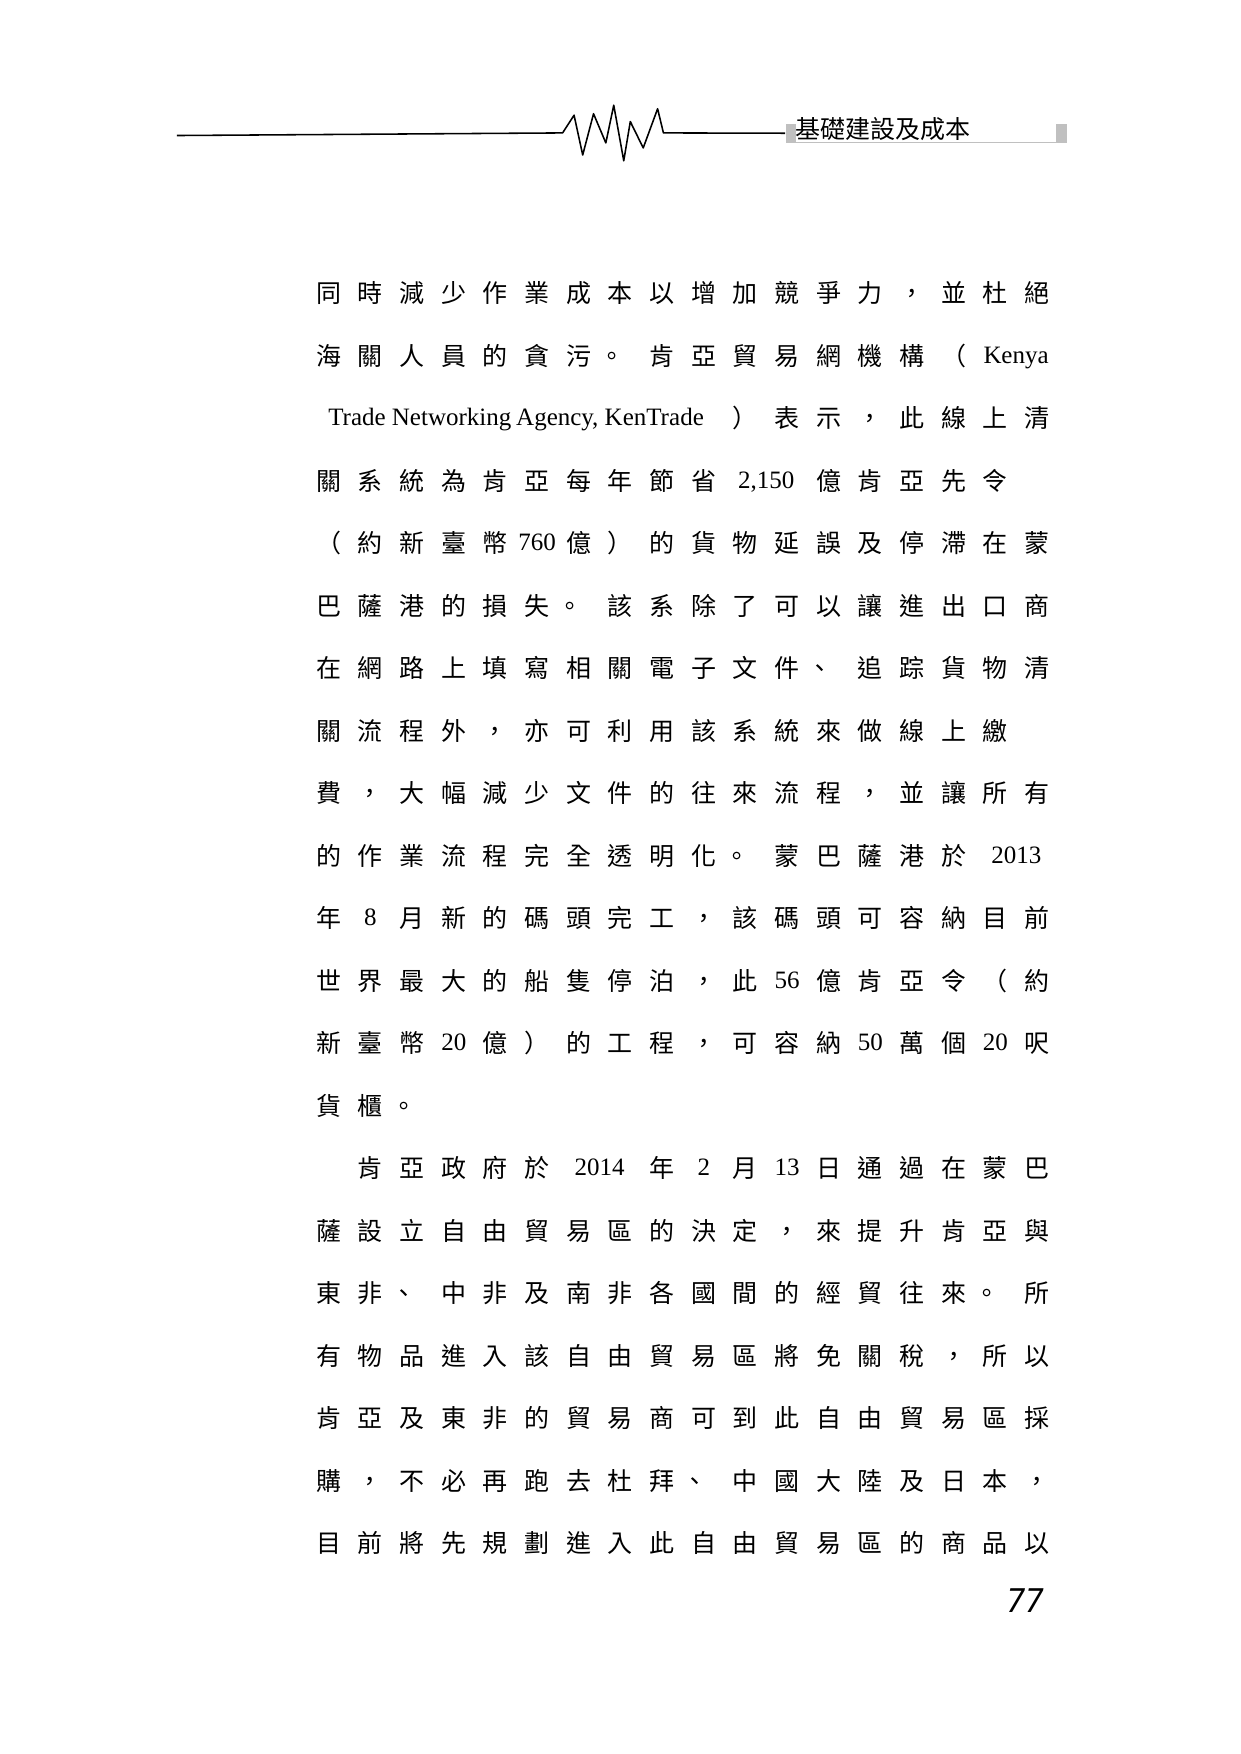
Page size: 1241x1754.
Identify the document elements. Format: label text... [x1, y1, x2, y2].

text 同時減少作業成本以增加競爭力，並杜絕海關人員的貪污。肯亞貿易網機構（Kenya Trade Networking Agency, KenTrade）表示，此線上清關系統為肯亞每年節省2,150億肯亞先令（約新臺幣760億）的貨物延誤及停滯在蒙巴薩港的損失。該系除了可以讓進出口商在網路上填寫相關電子文件、追踪貨物清關流程外，亦可利用該系統來做線上繳費，大幅減少文件的往來流程，並讓所有的作業流程完全透明化。蒙巴薩港於2013年8月新的碼頭完工，該碼頭可容納目前世界最大的船隻停泊，此56億肯亞令（約新臺幣20億）的工程，可容納50萬個20呎貨櫃。 [281, 250, 1058, 1125]
text 肯亞政府於2014年2月13日通過在蒙巴薩設立自由貿易區的決定，來提升肯亞與東非、中非及南非各國間的經貿往來。所有物品進入該自由貿易區將免關稅，所以肯亞及東非的貿易商可到此自由貿易區採購，不必再跑去杜拜、中國大陸及日本，目前將先規劃進入此自由貿易區的商品以 [281, 1125, 1058, 1563]
